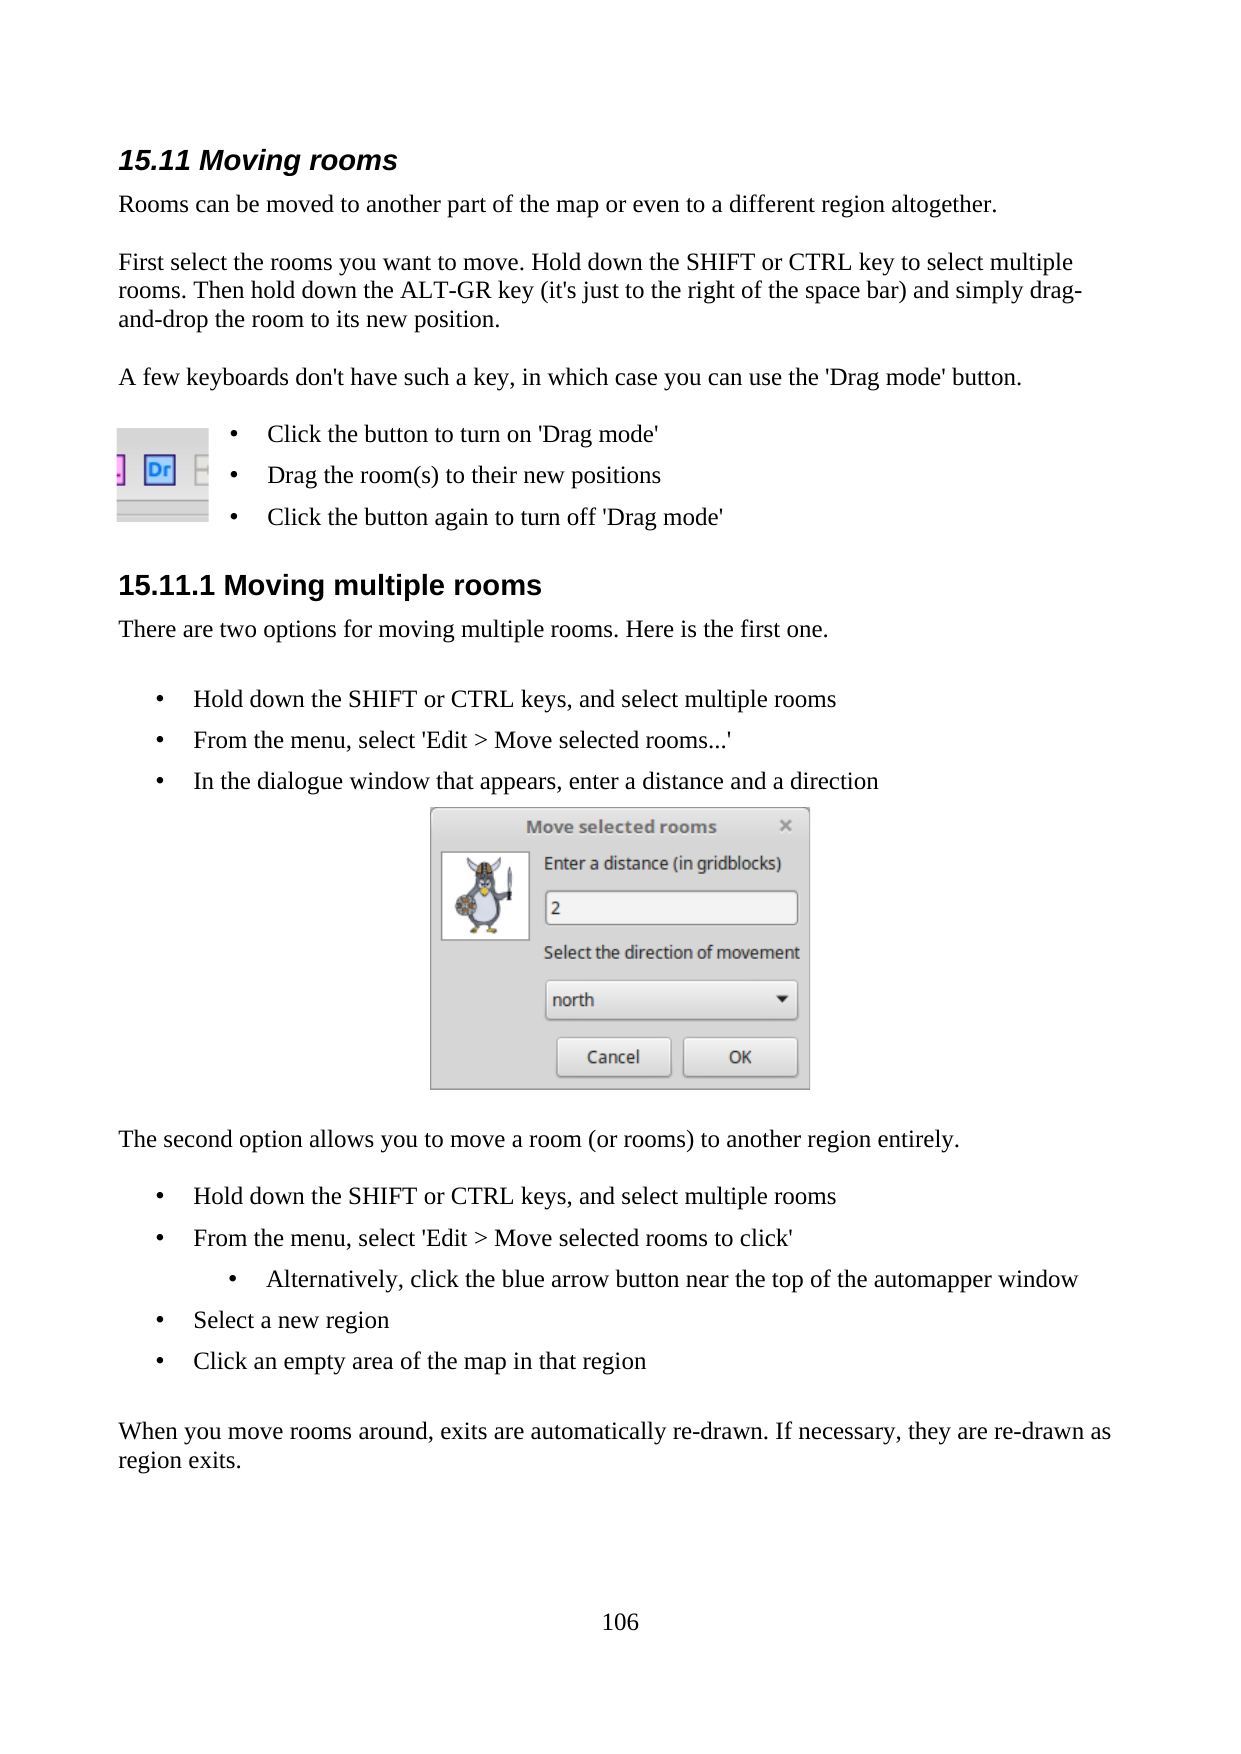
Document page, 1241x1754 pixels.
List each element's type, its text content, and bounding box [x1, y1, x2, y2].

list Hold down the SHIFT or CTRL keys, and select multiple rooms [156, 684, 1122, 713]
text When you move rooms around, exits are automatically re-drawn. If necessary, they are re-drawn as region exits. [118, 1416, 1122, 1474]
text First select the rooms you want to move. Hold down the SHIFT or CTRL key to select multiple rooms. Then hold down the ALT-GR key (it's just to the right of the space bar) and simply drag-and-drop the room to its new position. [118, 247, 1122, 333]
list Drag the room(s) to their new positions [229, 460, 1122, 489]
text Rooms can be moved to another part of the map or even to a different region altogether. [118, 189, 1122, 218]
list Click the button to turn on 'Drag mode' [229, 419, 1122, 448]
subtitle 15.11.1 Moving multiple rooms [118, 568, 1122, 601]
list From the menu, select 'Edit > Move selected rooms to click' [156, 1223, 1122, 1251]
subtitle 15.11 Moving rooms [118, 143, 1122, 177]
picture [430, 807, 811, 1090]
list Click an empty area of the map in that region [156, 1346, 1122, 1375]
list Alternatively, click the blue arrow button near the top of the automapper window [228, 1264, 1122, 1293]
list From the menu, select 'Edit > Move selected rooms...' [156, 725, 1122, 754]
text A few keyboards don't have such a key, in which case you can use the 'Drag mode' button. [118, 362, 1122, 390]
picture [116, 428, 209, 522]
list Select a new region [156, 1305, 1122, 1334]
list Click the button again to turn off 'Drag mode' [229, 502, 1122, 530]
text There are two options for moving multiple rooms. Here is the first one. [118, 614, 1122, 643]
text The second option allows you to move a room (or rooms) to another region entirely. [118, 1124, 1122, 1153]
list Hold down the SHIFT or CTRL keys, and select multiple rooms [156, 1181, 1122, 1210]
list In the dialogue window that appears, enter a distance and a direction [156, 766, 1122, 795]
